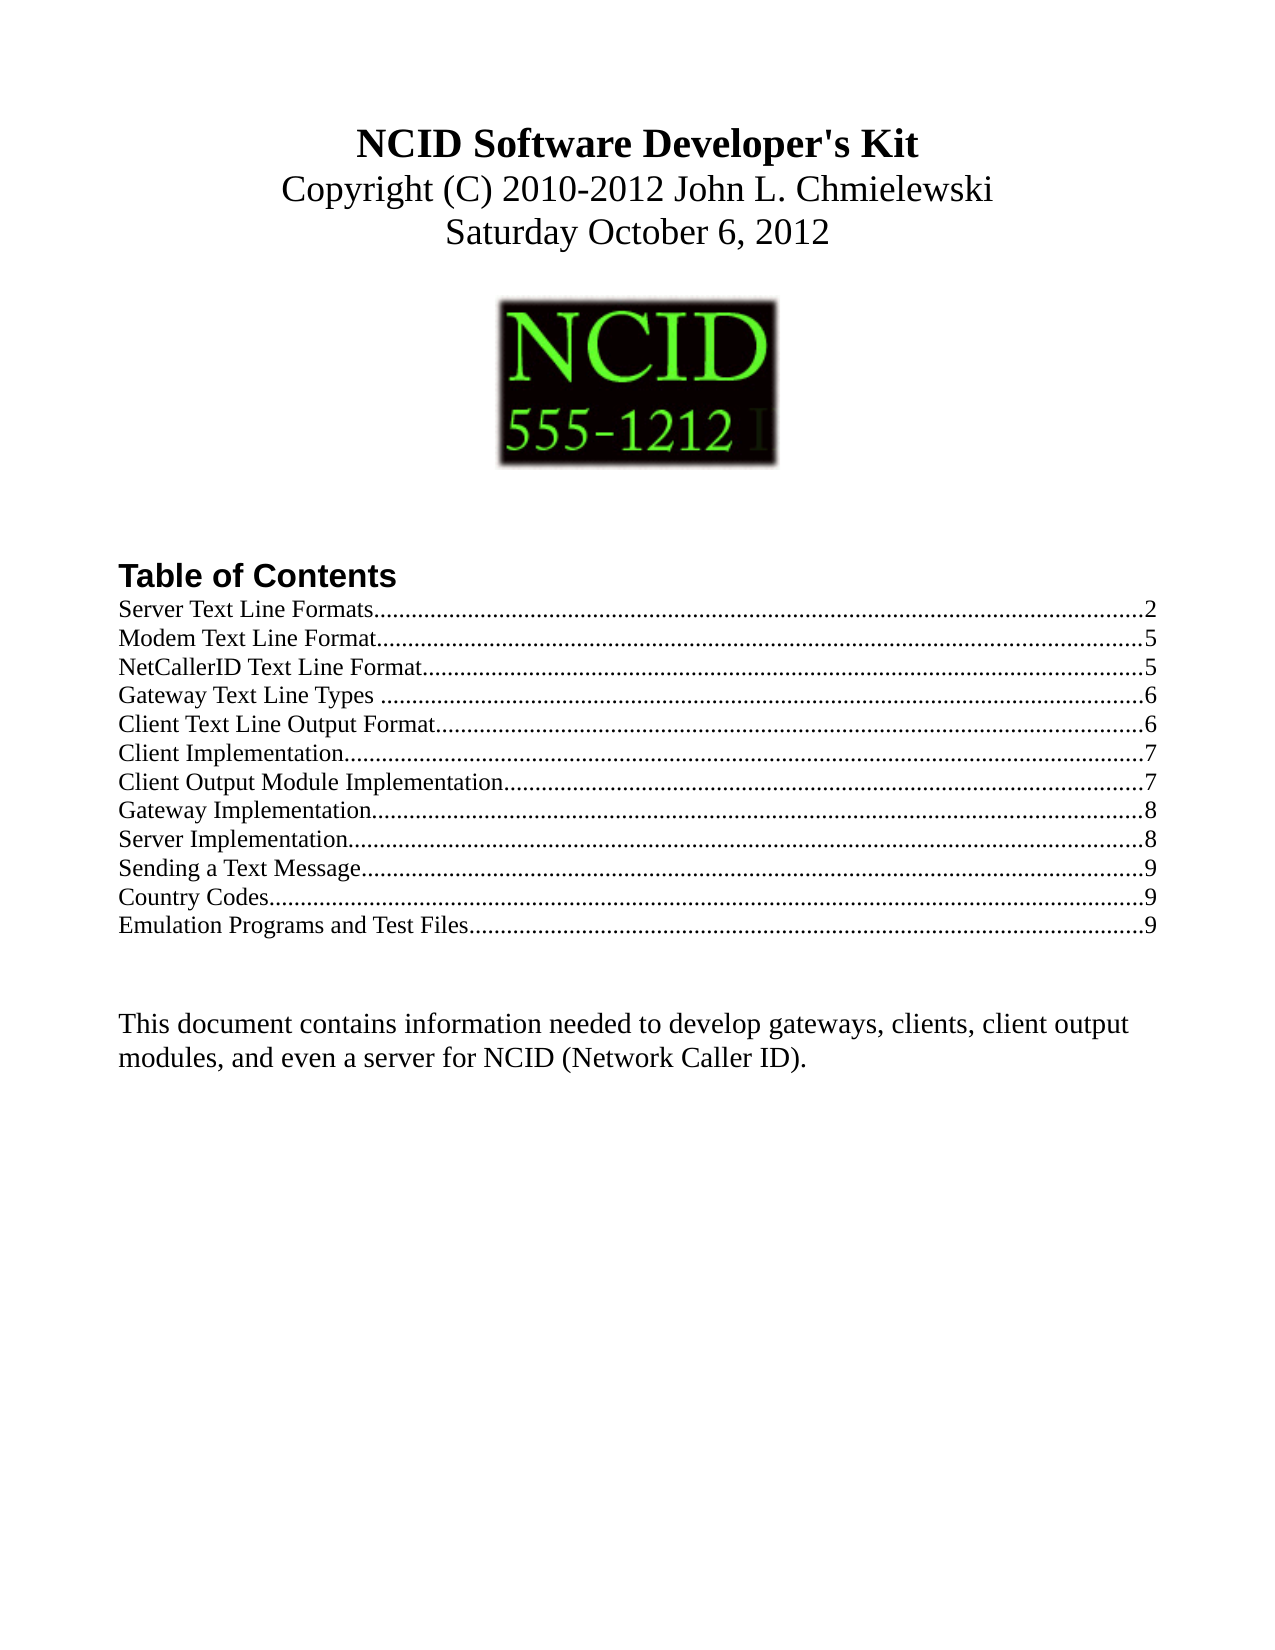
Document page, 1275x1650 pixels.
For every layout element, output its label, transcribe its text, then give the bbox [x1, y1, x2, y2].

text This document contains information needed to develop gateways, clients, client output modules, and even a server for NCID (Network Caller ID). [118, 1006, 1157, 1073]
text Client Text Line Output Format 6 [118, 709, 1157, 738]
text Country Codes 9 [118, 882, 1157, 911]
text Gateway Text Line Types 6 [118, 681, 1157, 709]
text NetCallerID Text Line Format 5 [118, 652, 1157, 681]
text Saturday October 6, 2012 [118, 209, 1157, 252]
text Copyright (C) 2010-2012 John L. Chmielewski [118, 166, 1157, 209]
text Sending a Text Message 9 [118, 853, 1157, 882]
text Modem Text Line Format 5 [118, 623, 1157, 652]
text Client Output Module Implementation 7 [118, 767, 1157, 796]
text Client Implementation 7 [118, 738, 1157, 767]
text Emulation Programs and Test Files 9 [118, 911, 1157, 939]
subtitle Table of Contents [118, 556, 1157, 594]
text Server Implementation 8 [118, 824, 1157, 853]
text Server Text Line Formats 2 [118, 594, 1157, 623]
picture [494, 295, 781, 470]
text Gateway Implementation 8 [118, 796, 1157, 824]
text NCID Software Developer's Kit [118, 118, 1157, 166]
